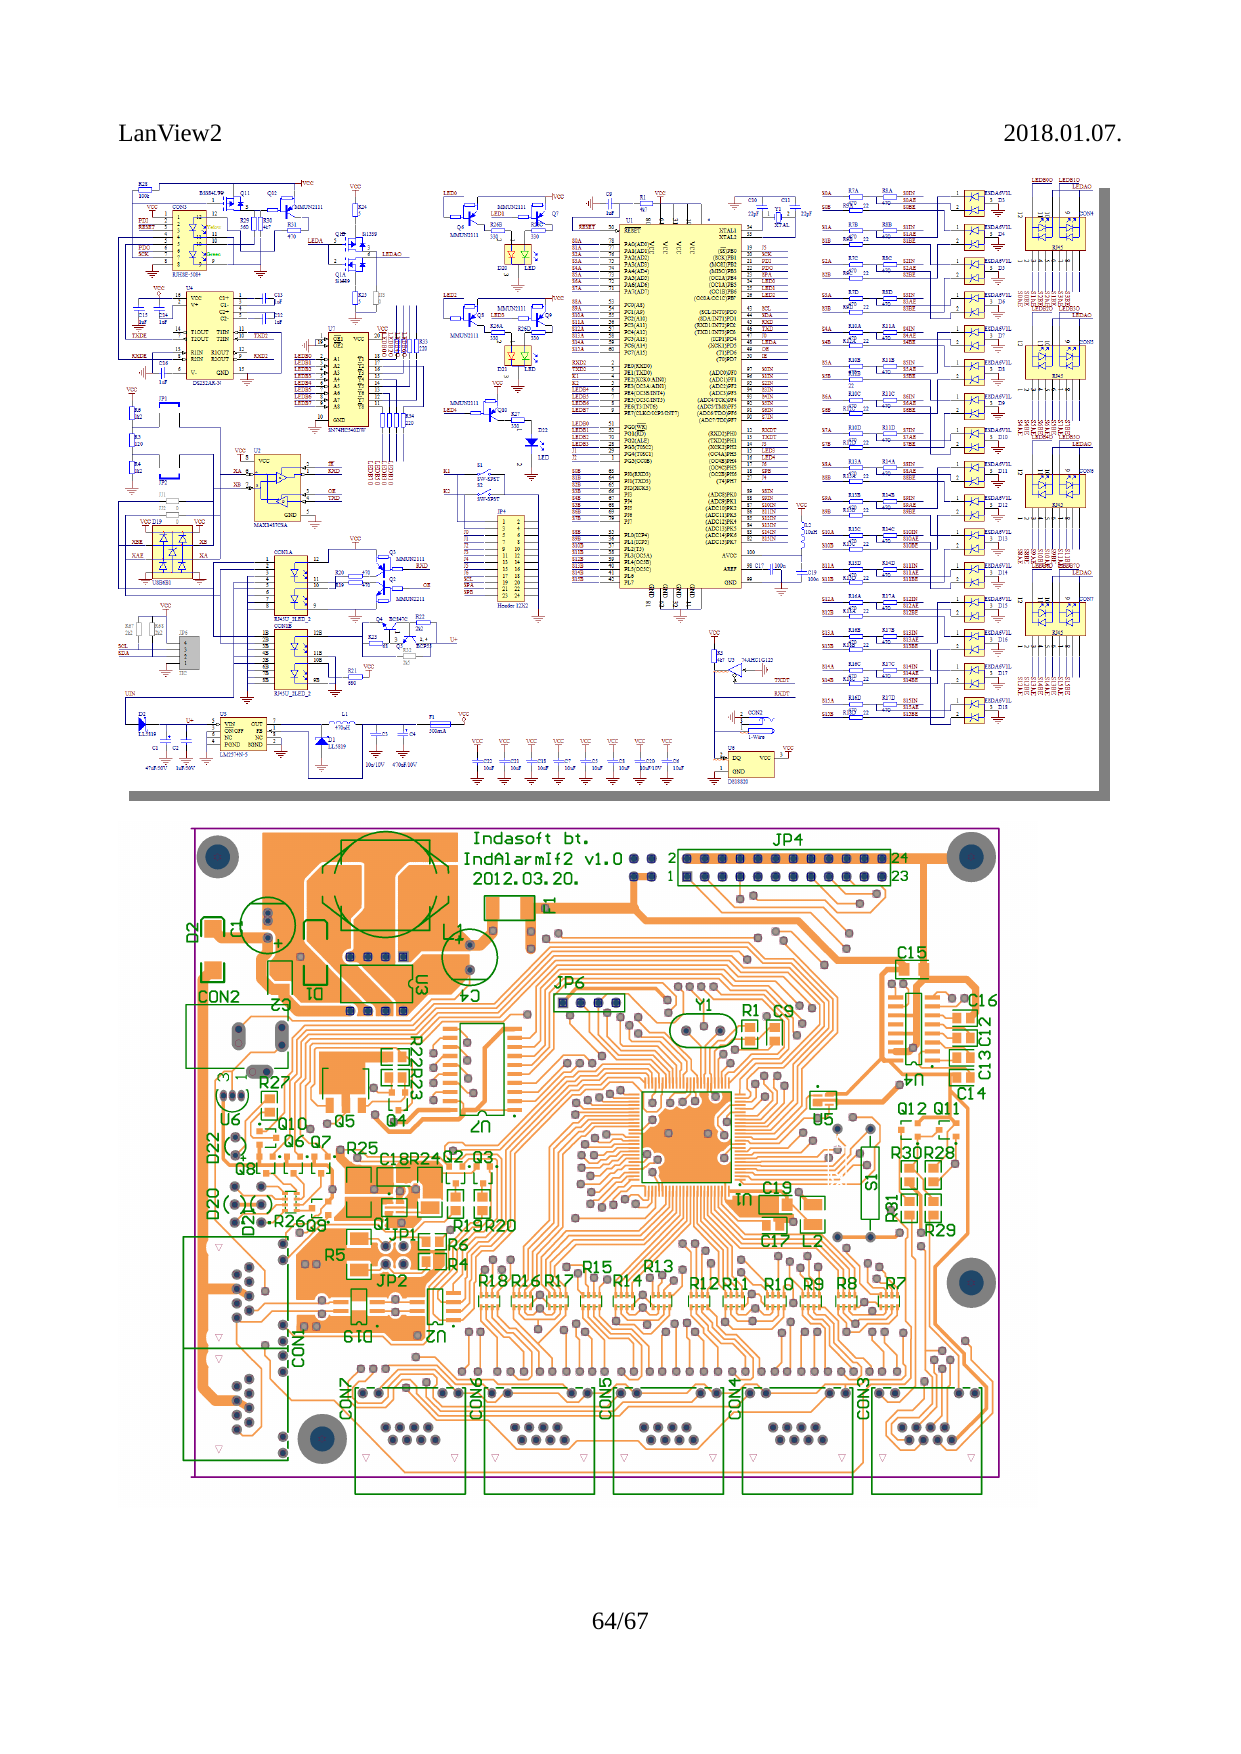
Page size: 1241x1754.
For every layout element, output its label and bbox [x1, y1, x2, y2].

picture [118, 821, 1039, 1508]
picture [118, 177, 1099, 791]
